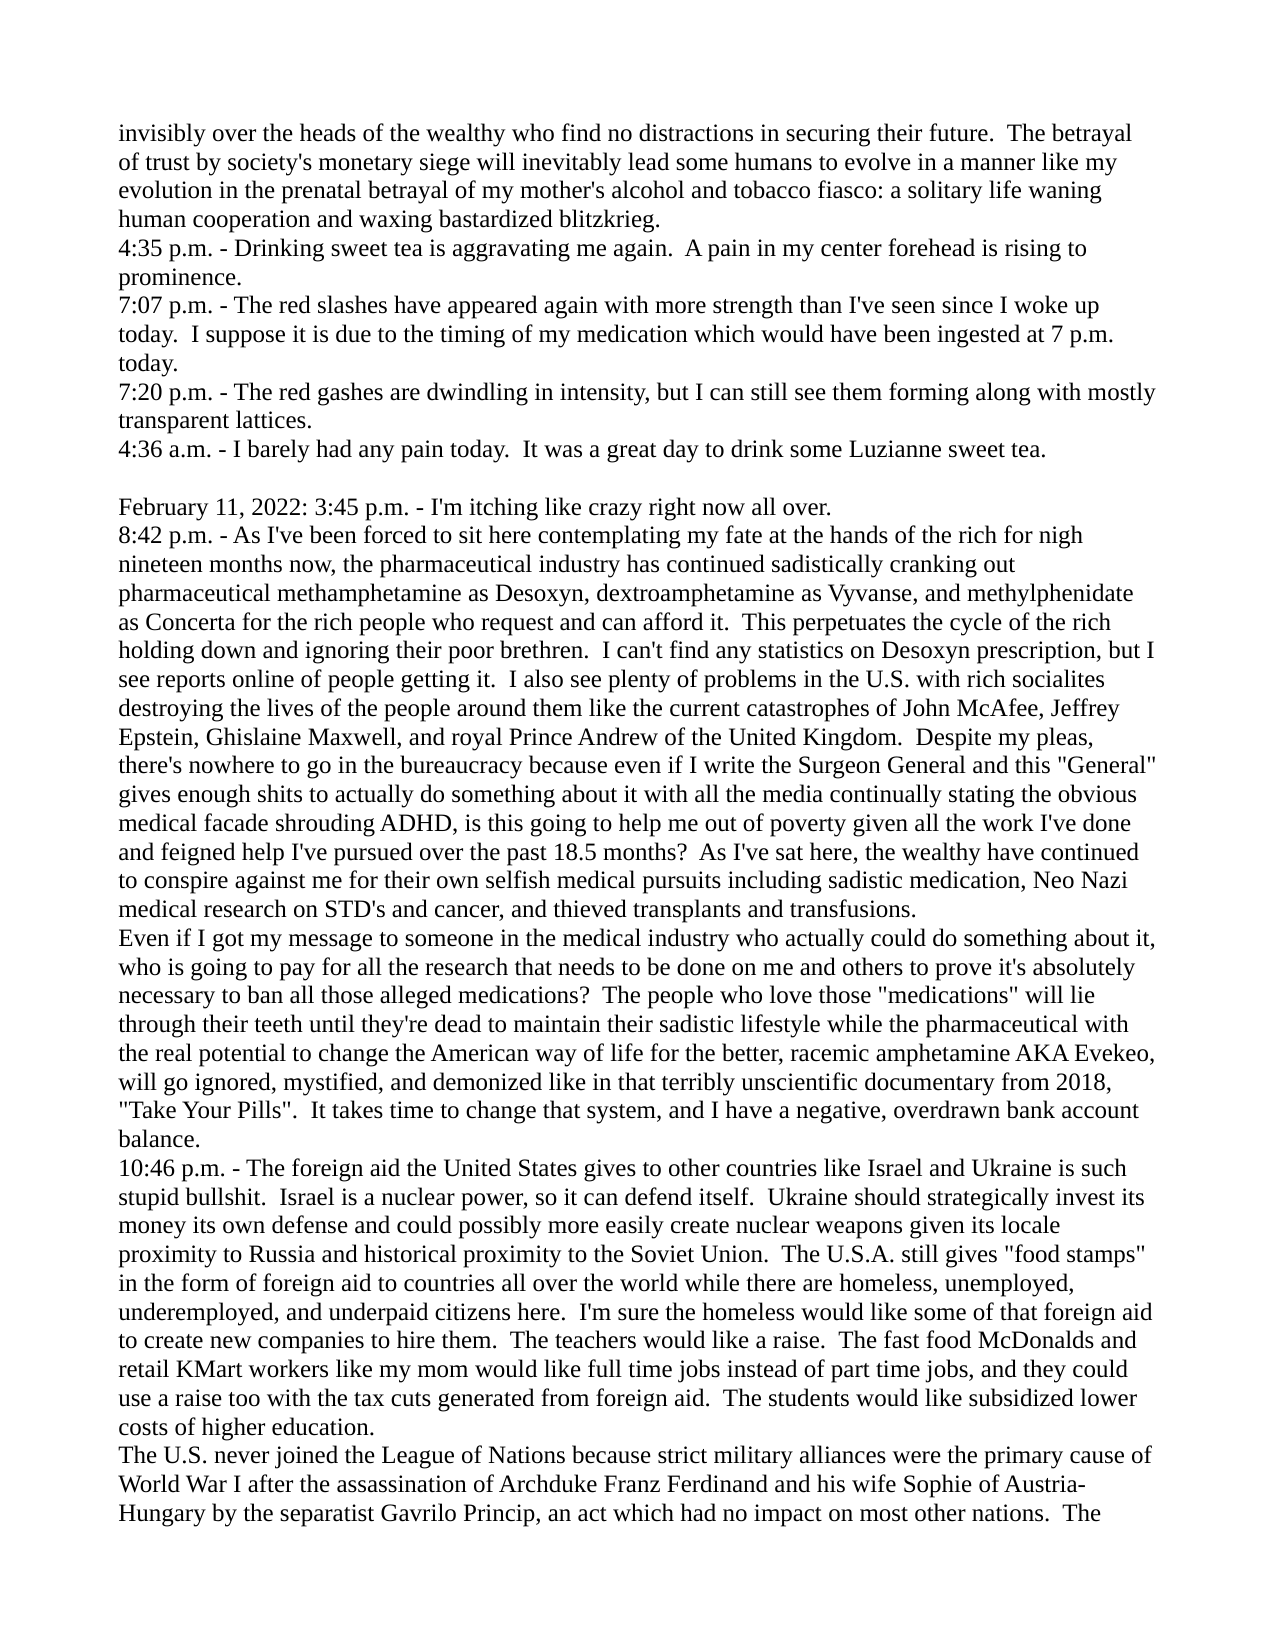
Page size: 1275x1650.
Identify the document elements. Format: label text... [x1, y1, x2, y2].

text Even if I got my message to someone in the medical industry who actually could do something about it, who is going to pay for all the research that needs to be done on me and others to prove it's absolutely necessary to ban all those alleged medications? The people who love those "medications" will lie through their teeth until they're dead to maintain their sadistic lifestyle while the pharmaceutical with the real potential to change the American way of life for the better, racemic amphetamine AKA Evekeo, will go ignored, mystified, and demonized like in that terribly unscientific documentary from 2018, "Take Your Pills". It takes time to change that system, and I have a negative, overdrawn bank account balance. [118, 923, 1157, 1153]
text 7:20 p.m. - The red gashes are dwindling in intensity, but I can still see them forming along with mostly transparent lattices. [118, 377, 1157, 434]
text 10:46 p.m. - The foreign aid the United States gives to other countries like Israel and Ukraine is such stupid bullshit. Israel is a nuclear power, so it can defend itself. Ukraine should strategically invest its money its own defense and could possibly more easily create nuclear weapons given its locale proximity to Russia and historical proximity to the Soviet Union. The U.S.A. still gives "food stamps" in the form of foreign aid to countries all over the world while there are homeless, unemployed, underemployed, and underpaid citizens here. I'm sure the homeless would like some of that foreign aid to create new companies to hire them. The teachers would like a raise. The fast food McDonalds and retail KMart workers like my mom would like full time jobs instead of part time jobs, and they could use a raise too with the tax cuts generated from foreign aid. The students would like subsidized lower costs of higher education. [118, 1153, 1157, 1441]
text 7:07 p.m. - The red slashes have appeared again with more strength than I've seen since I woke up today. I suppose it is due to the timing of my medication which would have been ingested at 7 p.m. today. [118, 291, 1157, 377]
text February 11, 2022: 3:45 p.m. - I'm itching like crazy right now all over. [118, 492, 1157, 521]
text 4:35 p.m. - Drinking sweet tea is aggravating me again. A pain in my center forehead is rising to prominence. [118, 233, 1157, 291]
text 8:42 p.m. - As I've been forced to sit here contemplating my fate at the hands of the rich for nigh nineteen months now, the pharmaceutical industry has continued sadistically cranking out pharmaceutical methamphetamine as Desoxyn, dextroamphetamine as Vyvanse, and methylphenidate as Concerta for the rich people who request and can afford it. This perpetuates the cycle of the rich holding down and ignoring their poor brethren. I can't find any statistics on Desoxyn prescription, but I see reports online of people getting it. I also see plenty of problems in the U.S. with rich socialites destroying the lives of the people around them like the current catastrophes of John McAfee, Jeffrey Epstein, Ghislaine Maxwell, and royal Prince Andrew of the United Kingdom. Despite my pleas, there's nowhere to go in the bureaucracy because even if I write the Surgeon General and this "General" gives enough shits to actually do something about it with all the media continually stating the obvious medical facade shrouding ADHD, is this going to help me out of poverty given all the work I've done and feigned help I've pursued over the past 18.5 months? As I've sat here, the wealthy have continued to conspire against me for their own selfish medical pursuits including sadistic medication, Neo Nazi medical research on STD's and cancer, and thieved transplants and transfusions. [118, 521, 1157, 923]
text invisibly over the heads of the wealthy who find no distractions in securing their future. The betrayal of trust by society's monetary siege will inevitably lead some humans to evolve in a manner like my evolution in the prenatal betrayal of my mother's alcohol and tobacco fiasco: a solitary life waning human cooperation and waxing bastardized blitzkrieg. [118, 118, 1157, 233]
text The U.S. never joined the League of Nations because strict military alliances were the primary cause of World War I after the assassination of Archduke Franz Ferdinand and his wife Sophie of Austria-Hungary by the separatist Gavrilo Princip, an act which had no impact on most other nations. The [118, 1441, 1157, 1527]
text 4:36 a.m. - I barely had any pain today. It was a great day to drink some Luzianne sweet tea. [118, 434, 1157, 463]
